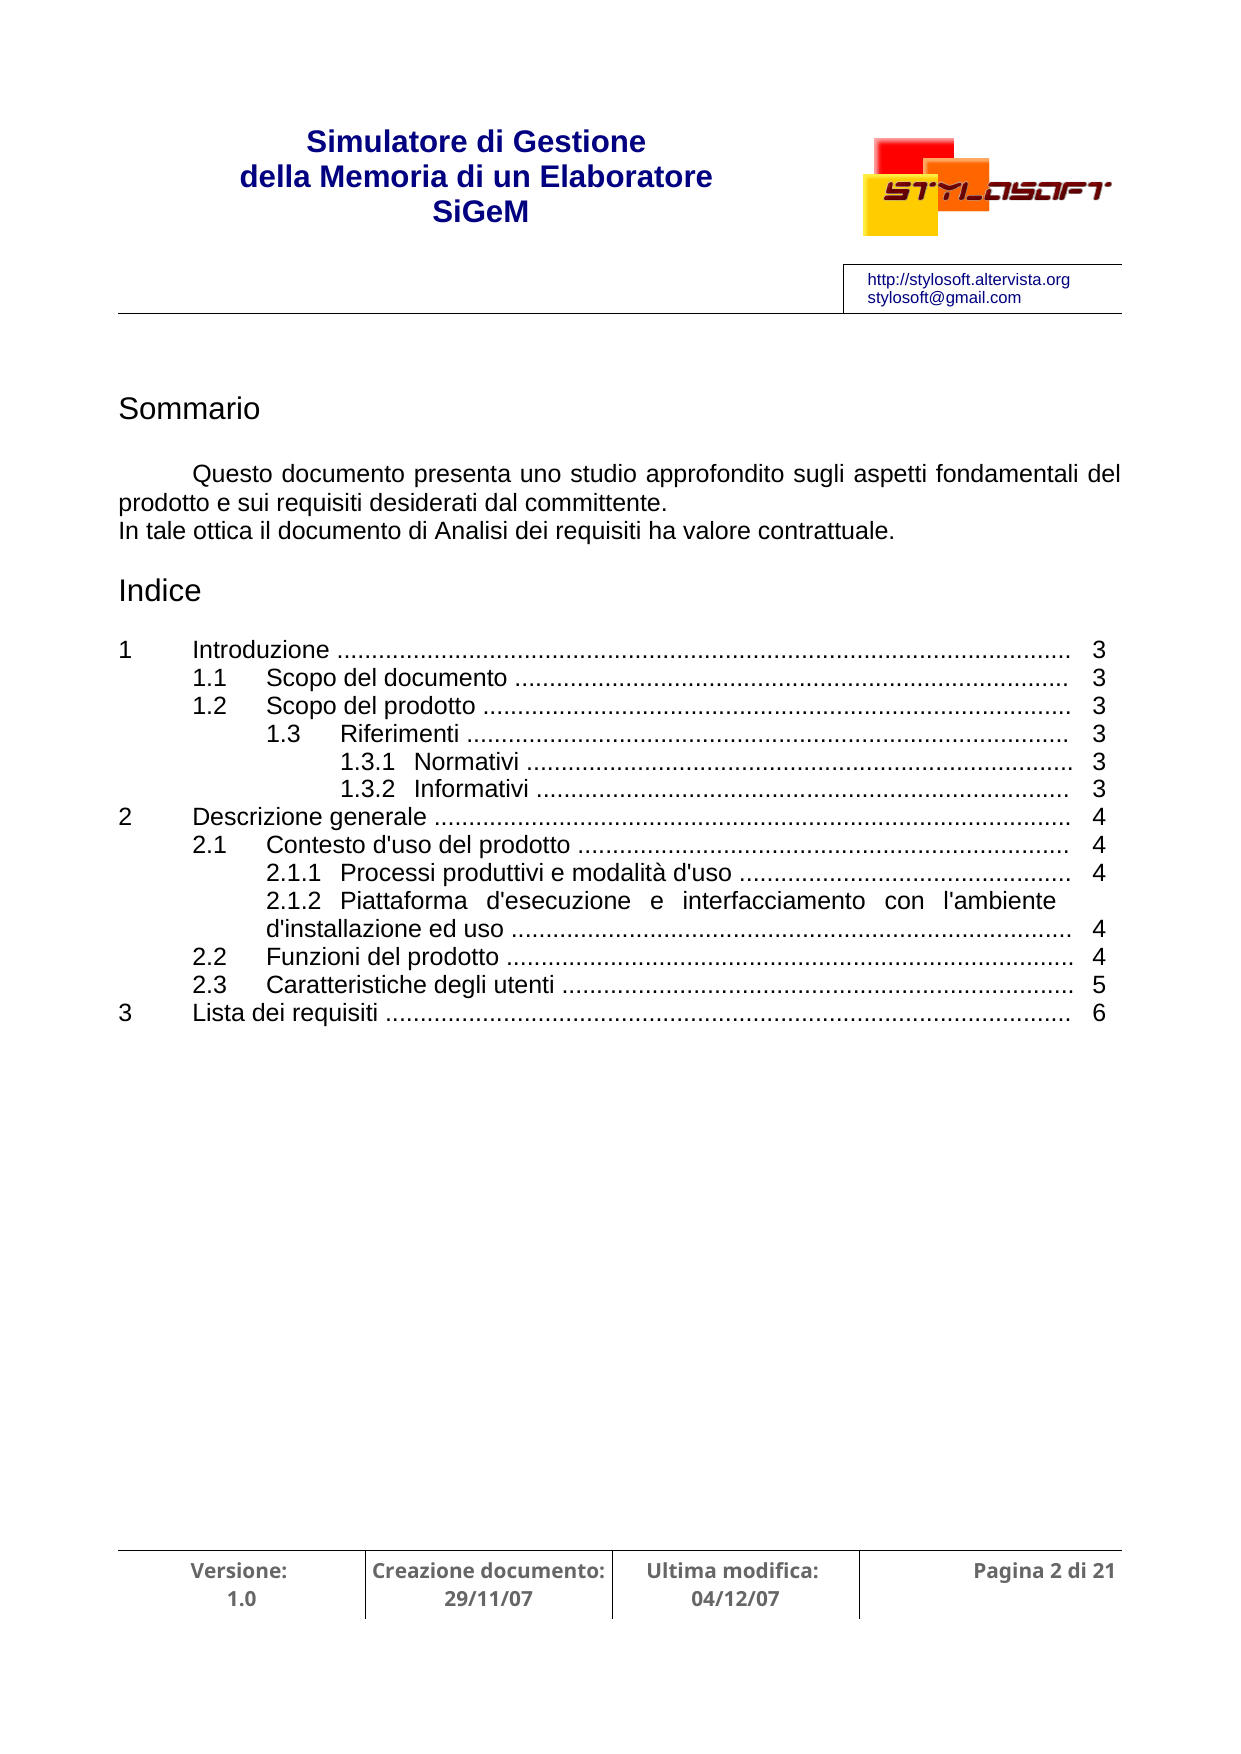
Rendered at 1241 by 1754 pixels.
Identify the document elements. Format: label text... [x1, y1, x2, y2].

text Questo documento presenta uno studio approfondito sugli aspetti fondamentali del prodotto e sui requisiti desiderati dal committente. [118, 454, 1122, 517]
table_header 1 Introduzione .......................................................................................................... 1.1 Scopo del documento ................................................................................ 1.2 Scopo del prodotto ..................................................................................... 1.3 Riferimenti ....................................................................................... 1.3.1 Normativi ............................................................................... 1.3.2 Informativi ............................................................................. 2 Descrizione generale ............................................................................................ 2.1 Contesto d'uso del prodotto ....................................................................... 2.1.1 Processi produttivi e modalità d'uso ................................................ 2.1.2 Piattaforma d'esecuzione e interfacciamento con l'ambiente d'installazione ed uso ................................................................................. 2.2 Funzioni del prodotto .................................................................................. 2.3 Caratteristiche degli utenti .......................................................................... 3 Lista dei requisiti ................................................................................................... [118, 636, 1076, 1473]
picture [848, 123, 1117, 247]
text In tale ottica il documento di Analisi dei requisiti ha valore contrattuale. [118, 517, 1122, 545]
text Sommario [118, 391, 1122, 426]
table_header 3 3 3 3 3 3 4 4 4 4 4 5 6 [1076, 636, 1122, 1473]
text Indice [118, 573, 1122, 608]
